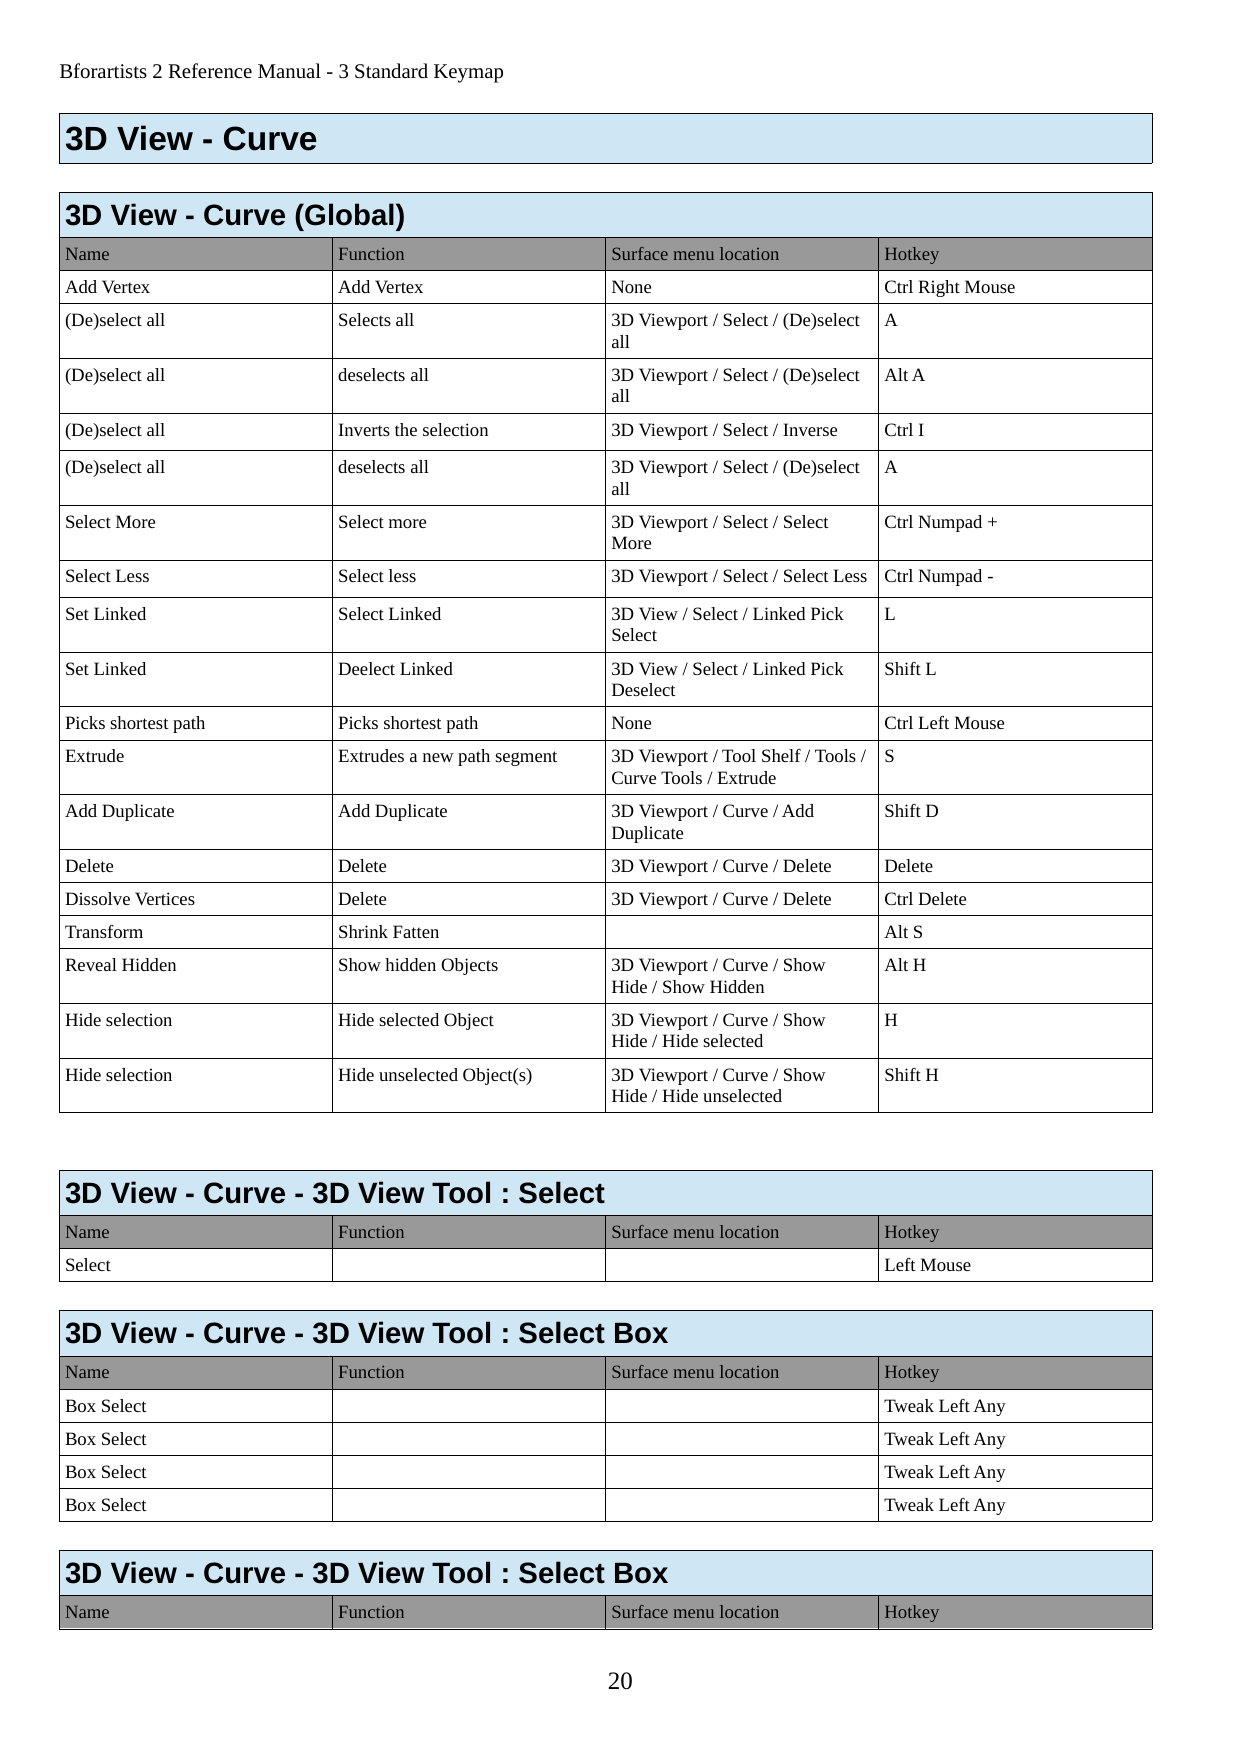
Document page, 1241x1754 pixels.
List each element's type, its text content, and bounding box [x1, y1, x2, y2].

table_cell Function [333, 1596, 605, 1628]
table_cell Hide unselected Object(s) [333, 1059, 605, 1112]
table_cell 3D View / Select / Linked Pick Select [606, 598, 878, 652]
table_cell 3D Viewport / Curve / Show Hide / Hide unselected [606, 1059, 878, 1112]
table_cell Name [60, 1216, 332, 1248]
table_cell 3D Viewport / Tool Shelf / Tools / Curve Tools / Extrude [606, 741, 878, 794]
table_cell Tweak Left Any [879, 1456, 1152, 1488]
table_cell 3D Viewport / Select / Inverse [606, 414, 878, 450]
table_cell H [879, 1004, 1152, 1058]
table_cell Picks shortest path [60, 707, 332, 739]
table_cell [333, 1456, 605, 1488]
table_cell Add Duplicate [333, 795, 605, 849]
table_cell Inverts the selection [333, 414, 605, 450]
table_cell Deelect Linked [333, 653, 605, 706]
table_cell Alt S [879, 916, 1152, 948]
table_cell Delete [60, 850, 332, 882]
table_cell Ctrl Left Mouse [879, 707, 1152, 739]
table_cell 3D Viewport / Select / (De)select all [606, 304, 878, 358]
table_cell Alt A [879, 359, 1152, 413]
table_cell Ctrl Numpad + [879, 506, 1152, 559]
table_cell Select More [60, 506, 332, 559]
table_cell Box Select [60, 1423, 332, 1455]
table_cell [606, 1456, 878, 1488]
table_cell Shrink Fatten [333, 916, 605, 948]
table_cell 3D View / Select / Linked Pick Deselect [606, 653, 878, 706]
table_cell [333, 1423, 605, 1455]
table_cell Dissolve Vertices [60, 883, 332, 915]
table_cell [606, 1390, 878, 1422]
table_cell Delete [333, 883, 605, 915]
table_cell 3D Viewport / Curve / Add Duplicate [606, 795, 878, 849]
table_cell Picks shortest path [333, 707, 605, 739]
table_cell 3D Viewport / Select / Select More [606, 506, 878, 559]
table_cell Delete [333, 850, 605, 882]
table_cell Ctrl Numpad - [879, 561, 1152, 597]
table_cell Hide selection [60, 1004, 332, 1058]
table_cell Add Duplicate [60, 795, 332, 849]
table_cell Reveal Hidden [60, 949, 332, 1003]
table_cell Select Linked [333, 598, 605, 652]
table_cell [606, 1249, 878, 1281]
table_cell [333, 1489, 605, 1521]
table_cell Extrude [60, 741, 332, 794]
table_cell 3D Viewport / Curve / Delete [606, 883, 878, 915]
table_cell Left Mouse [879, 1249, 1152, 1281]
table_cell Surface menu location [606, 1357, 878, 1389]
table_header 3D View - Curve - 3D View Tool : Select Box [60, 1311, 1152, 1356]
table_cell 3D Viewport / Select / (De)select all [606, 451, 878, 505]
table_cell Shift H [879, 1059, 1152, 1112]
table_cell Hotkey [879, 1216, 1152, 1248]
table_cell Name [60, 1596, 332, 1628]
table_cell Ctrl I [879, 414, 1152, 450]
table_cell Select more [333, 506, 605, 559]
table_cell Tweak Left Any [879, 1489, 1152, 1521]
table_cell Show hidden Objects [333, 949, 605, 1003]
table_cell [333, 1249, 605, 1281]
table_cell None [606, 707, 878, 739]
table_cell deselects all [333, 359, 605, 413]
table_cell Hotkey [879, 1596, 1152, 1628]
table_cell (De)select all [60, 451, 332, 505]
table_cell 3D Viewport / Curve / Show Hide / Show Hidden [606, 949, 878, 1003]
table_cell Surface menu location [606, 238, 878, 270]
table_cell Select [60, 1249, 332, 1281]
table_cell A [879, 451, 1152, 505]
table_cell Tweak Left Any [879, 1423, 1152, 1455]
table_cell Box Select [60, 1456, 332, 1488]
table_cell Surface menu location [606, 1596, 878, 1628]
table_cell Set Linked [60, 653, 332, 706]
table_cell Delete [879, 850, 1152, 882]
table_cell A [879, 304, 1152, 358]
table_cell None [606, 271, 878, 303]
table_header 3D View - Curve [60, 114, 1152, 163]
table_cell Shift L [879, 653, 1152, 706]
table_cell Box Select [60, 1489, 332, 1521]
table_header 3D View - Curve - 3D View Tool : Select [60, 1171, 1152, 1215]
table_cell 3D Viewport / Curve / Delete [606, 850, 878, 882]
table_cell Tweak Left Any [879, 1390, 1152, 1422]
table_cell [606, 1489, 878, 1521]
table_cell Transform [60, 916, 332, 948]
table_cell [606, 1423, 878, 1455]
table_cell Selects all [333, 304, 605, 358]
table_cell (De)select all [60, 414, 332, 450]
table_cell Surface menu location [606, 1216, 878, 1248]
table_cell (De)select all [60, 304, 332, 358]
table_cell Add Vertex [333, 271, 605, 303]
table_cell [606, 916, 878, 948]
table_cell Ctrl Delete [879, 883, 1152, 915]
table_cell L [879, 598, 1152, 652]
table_cell Ctrl Right Mouse [879, 271, 1152, 303]
table_cell Select Less [60, 561, 332, 597]
table_cell Box Select [60, 1390, 332, 1422]
table_cell Alt H [879, 949, 1152, 1003]
table_cell Function [333, 1357, 605, 1389]
table_cell 3D Viewport / Select / Select Less [606, 561, 878, 597]
table_cell Hide selected Object [333, 1004, 605, 1058]
table_cell deselects all [333, 451, 605, 505]
table_cell Shift D [879, 795, 1152, 849]
table_cell Function [333, 238, 605, 270]
table_header 3D View - Curve - 3D View Tool : Select Box [60, 1551, 1152, 1595]
table_cell Name [60, 238, 332, 270]
table_cell [333, 1390, 605, 1422]
table_cell Hotkey [879, 238, 1152, 270]
table_cell S [879, 741, 1152, 794]
table_cell Hide selection [60, 1059, 332, 1112]
table_cell Add Vertex [60, 271, 332, 303]
table_cell Hotkey [879, 1357, 1152, 1389]
table_cell Name [60, 1357, 332, 1389]
table_cell Extrudes a new path segment [333, 741, 605, 794]
table_cell Select less [333, 561, 605, 597]
table_cell 3D Viewport / Curve / Show Hide / Hide selected [606, 1004, 878, 1058]
table_cell (De)select all [60, 359, 332, 413]
table_header 3D View - Curve (Global) [60, 193, 1152, 237]
table_cell 3D Viewport / Select / (De)select all [606, 359, 878, 413]
table_cell Set Linked [60, 598, 332, 652]
table_cell Function [333, 1216, 605, 1248]
